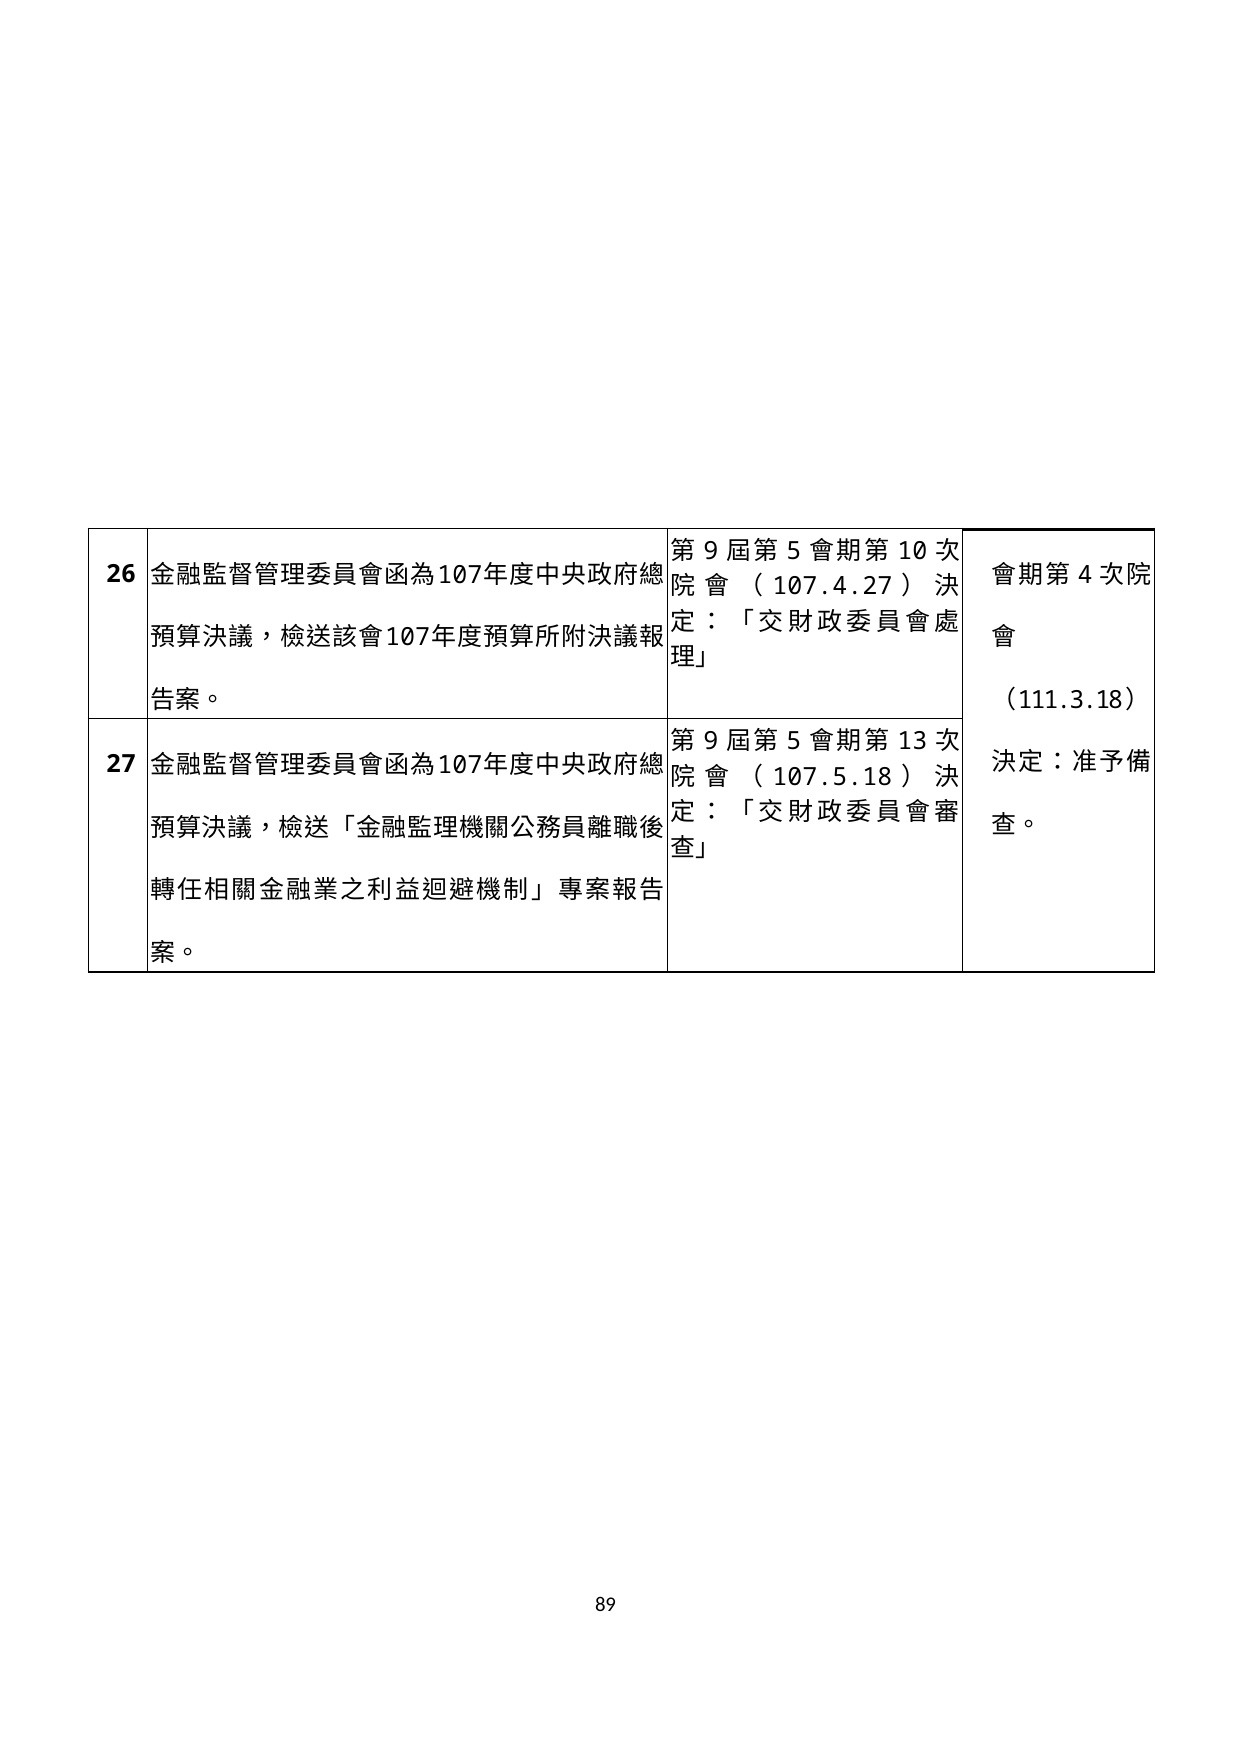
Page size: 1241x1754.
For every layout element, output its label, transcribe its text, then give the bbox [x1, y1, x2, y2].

table_cell 第9屆第5會期第13次院會（107.5.18）決定：「交財政委員會審查」 [668, 719, 962, 971]
table_cell 會期第4次院會（111.3.18）決定：准予備查。 [963, 531, 1154, 971]
table_cell 第9屆第5會期第10次院會（107.4.27）決定：「交財政委員會處理」 [668, 529, 962, 718]
table_cell [89, 719, 147, 971]
table_cell [89, 529, 147, 718]
table_cell 金融監督管理委員會函為107年度中央政府總預算決議，檢送該會107年度預算所附決議報告案。 [148, 529, 667, 718]
table_cell 金融監督管理委員會函為107年度中央政府總預算決議，檢送「金融監理機關公務員離職後轉任相關金融業之利益迴避機制」專案報告案。 [148, 719, 667, 971]
